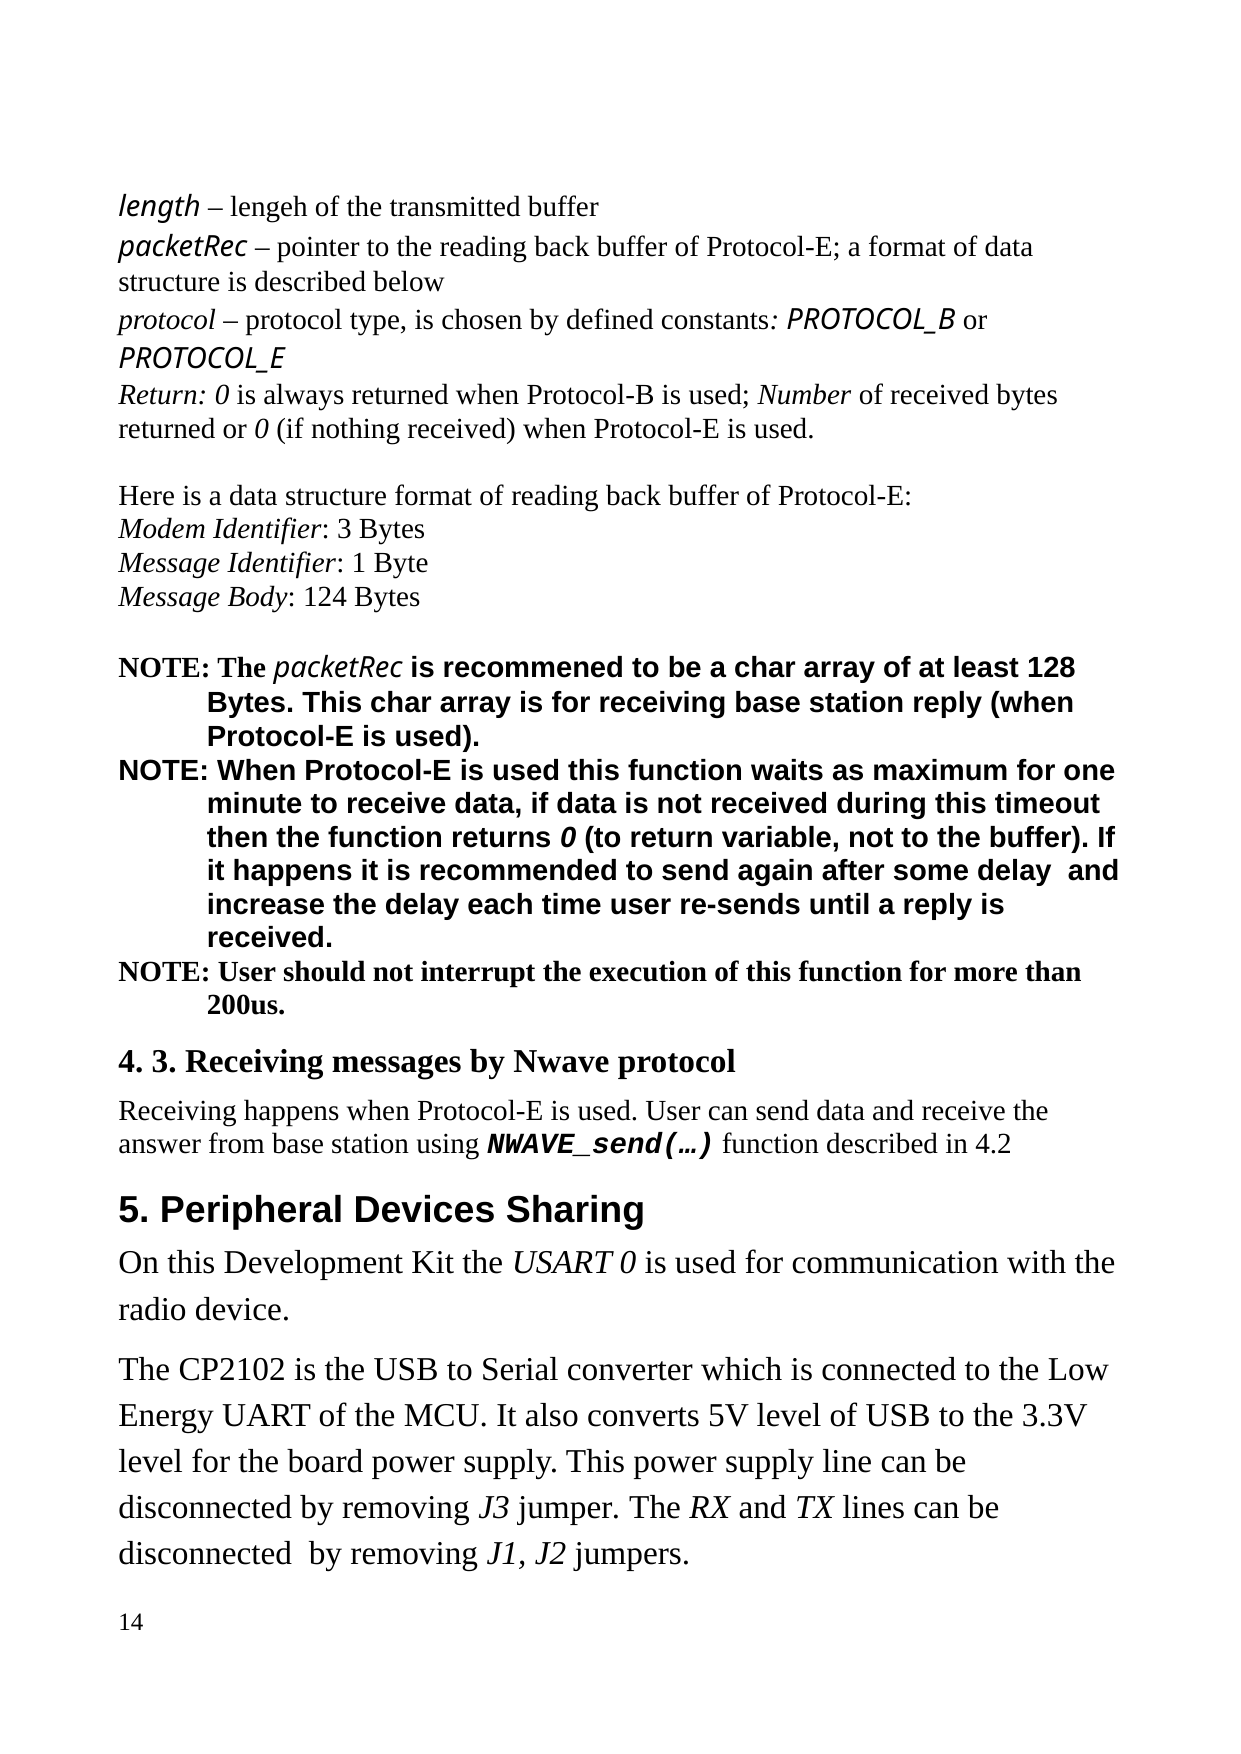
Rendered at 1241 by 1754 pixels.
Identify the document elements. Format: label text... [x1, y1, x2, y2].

list protocol – protocol type, is chosen by defined constants: PROTOCOL_B or PROTOCOL_E [118, 298, 1122, 377]
list NOTE: User should not interrupt the execution of this function for more than 200us. [118, 954, 1122, 1021]
list packetRec – pointer to the reading back buffer of Protocol-E; a format of data structure is described below [118, 225, 1122, 298]
list length – lengеh of the transmitted buffer [118, 185, 1122, 225]
text Modem Identifier: 3 Bytes [118, 512, 1122, 545]
list The CP2102 is the USB to Serial converter which is connected to the Low Energy UART of the MCU. It also converts 5V level of USB to the 3.3V level for the board power supply. This power supply line can be disconnected by removing J3 jumper. The RX and TX lines can be disconnected by removing J1, J2 jumpers. [118, 1349, 1122, 1571]
text Here is a data structure format of reading back buffer of Protocol-E: [118, 478, 1122, 512]
list Receiving happens when Protocol-E is used. User can send data and receive the answer from base station using NWAVE_send(…) function described in 4.2 [118, 1093, 1122, 1162]
list Return: 0 is always returned when Protocol-B is used; Number of received bytes returned or 0 (if nothing received) when Protocol-E is used. [118, 377, 1122, 444]
subtitle 5. Peripheral Devices Sharing [118, 1187, 1122, 1230]
text Message Body: 124 Bytes [118, 579, 1122, 612]
subtitle 4. 3. Receiving messages by Nwave protocol [118, 1042, 1122, 1080]
list NOTE: When Protocol-E is used this function waits as maximum for one minute to receive data, if data is not received during this timeout then the function returns 0 (to return variable, not to the buffer). If it happens it is recommended to send again after some delay and increase the delay each time user re-sends until a reply is received. [118, 753, 1122, 954]
text Message Identifier: 1 Byte [118, 545, 1122, 579]
list On this Development Kit the USART 0 is used for communication with the radio device. [118, 1243, 1122, 1327]
list NOTE: The packetRec is recommened to be a char array of at least 128 Bytes. This char array is for receiving base station reply (when Protocol-E is used). [118, 646, 1122, 753]
